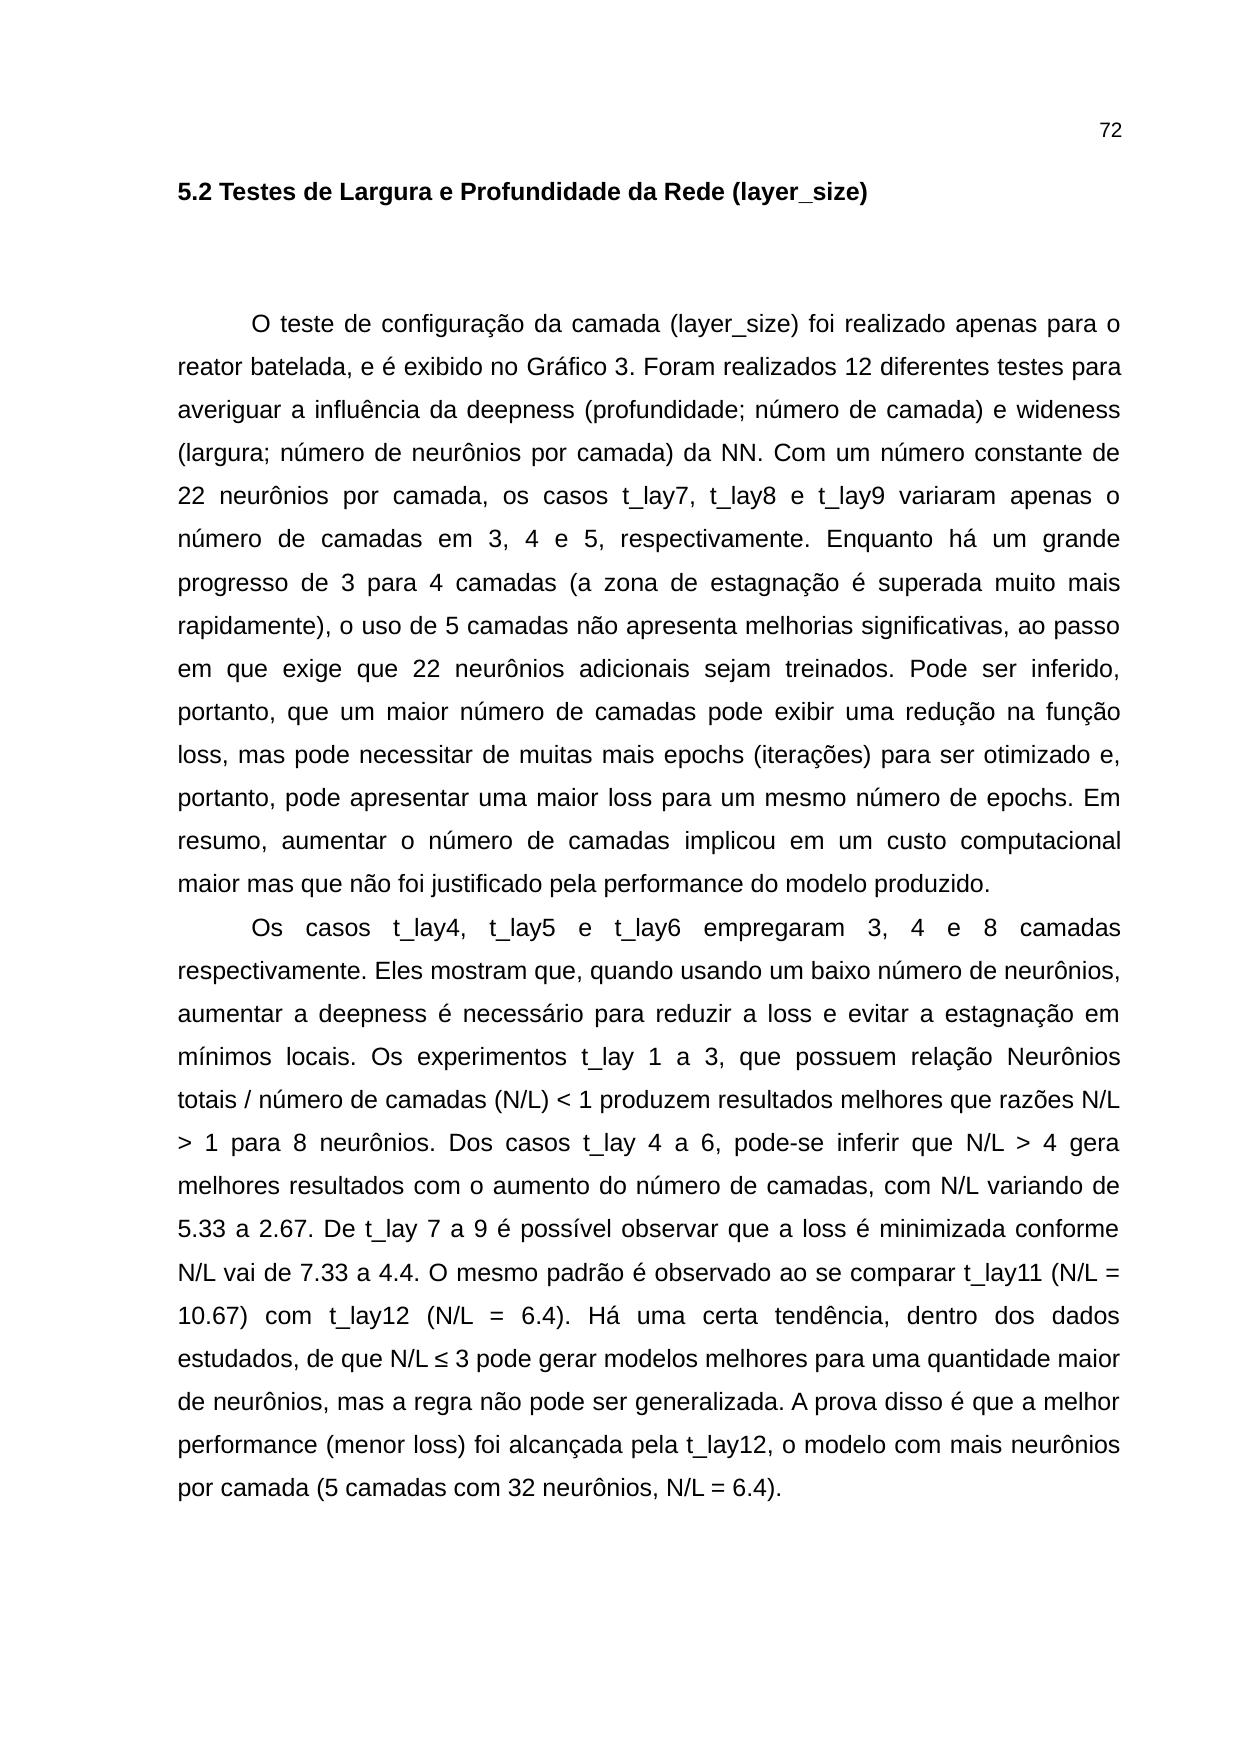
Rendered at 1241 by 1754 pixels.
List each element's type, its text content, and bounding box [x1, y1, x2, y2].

subtitle Testes de Largura e Profundidade da Rede (layer_size) [177, 177, 1122, 206]
text Os casos t_lay4, t_lay5 e t_lay6 empregaram 3, 4 e 8 camadas respectivamente. Eles mostram que, quando usando um baixo número de neurônios, aumentar a deepness é necessário para reduzir a loss e evitar a estagnação em mínimos locais. Os experimentos t_lay 1 a 3, que possuem relação Neurônios totais / número de camadas (N/L) < 1 produzem resultados melhores que razões N/L > 1 para 8 neurônios. Dos casos t_lay 4 a 6, pode-se inferir que N/L > 4 gera melhores resultados com o aumento do número de camadas, com N/L variando de 5.33 a 2.67. De t_lay 7 a 9 é possível observar que a loss é minimizada conforme N/L vai de 7.33 a 4.4. O mesmo padrão é observado ao se comparar t_lay11 (N/L = 10.67) com t_lay12 (N/L = 6.4). Há uma certa tendência, dentro dos dados estudados, de que N/L ≤ 3 pode gerar modelos melhores para uma quantidade maior de neurônios, mas a regra não pode ser generalizada. A prova disso é que a melhor performance (menor loss) foi alcançada pela t_lay12, o modelo com mais neurônios por camada (5 camadas com 32 neurônios, N/L = 6.4). [177, 912, 1122, 1502]
text O teste de configuração da camada (layer_size) foi realizado apenas para o reator batelada, e é exibido no Gráfico 3. Foram realizados 12 diferentes testes para averiguar a influência da deepness (profundidade; número de camada) e wideness (largura; número de neurônios por camada) da NN. Com um número constante de 22 neurônios por camada, os casos t_lay7, t_lay8 e t_lay9 variaram apenas o número de camadas em 3, 4 e 5, respectivamente. Enquanto há um grande progresso de 3 para 4 camadas (a zona de estagnação é superada muito mais rapidamente), o uso de 5 camadas não apresenta melhorias significativas, ao passo em que exige que 22 neurônios adicionais sejam treinados. Pode ser inferido, portanto, que um maior número de camadas pode exibir uma redução na função loss, mas pode necessitar de muitas mais epochs (iterações) para ser otimizado e, portanto, pode apresentar uma maior loss para um mesmo número de epochs. Em resumo, aumentar o número de camadas implicou em um custo computacional maior mas que não foi justificado pela performance do modelo produzido. [177, 309, 1122, 898]
